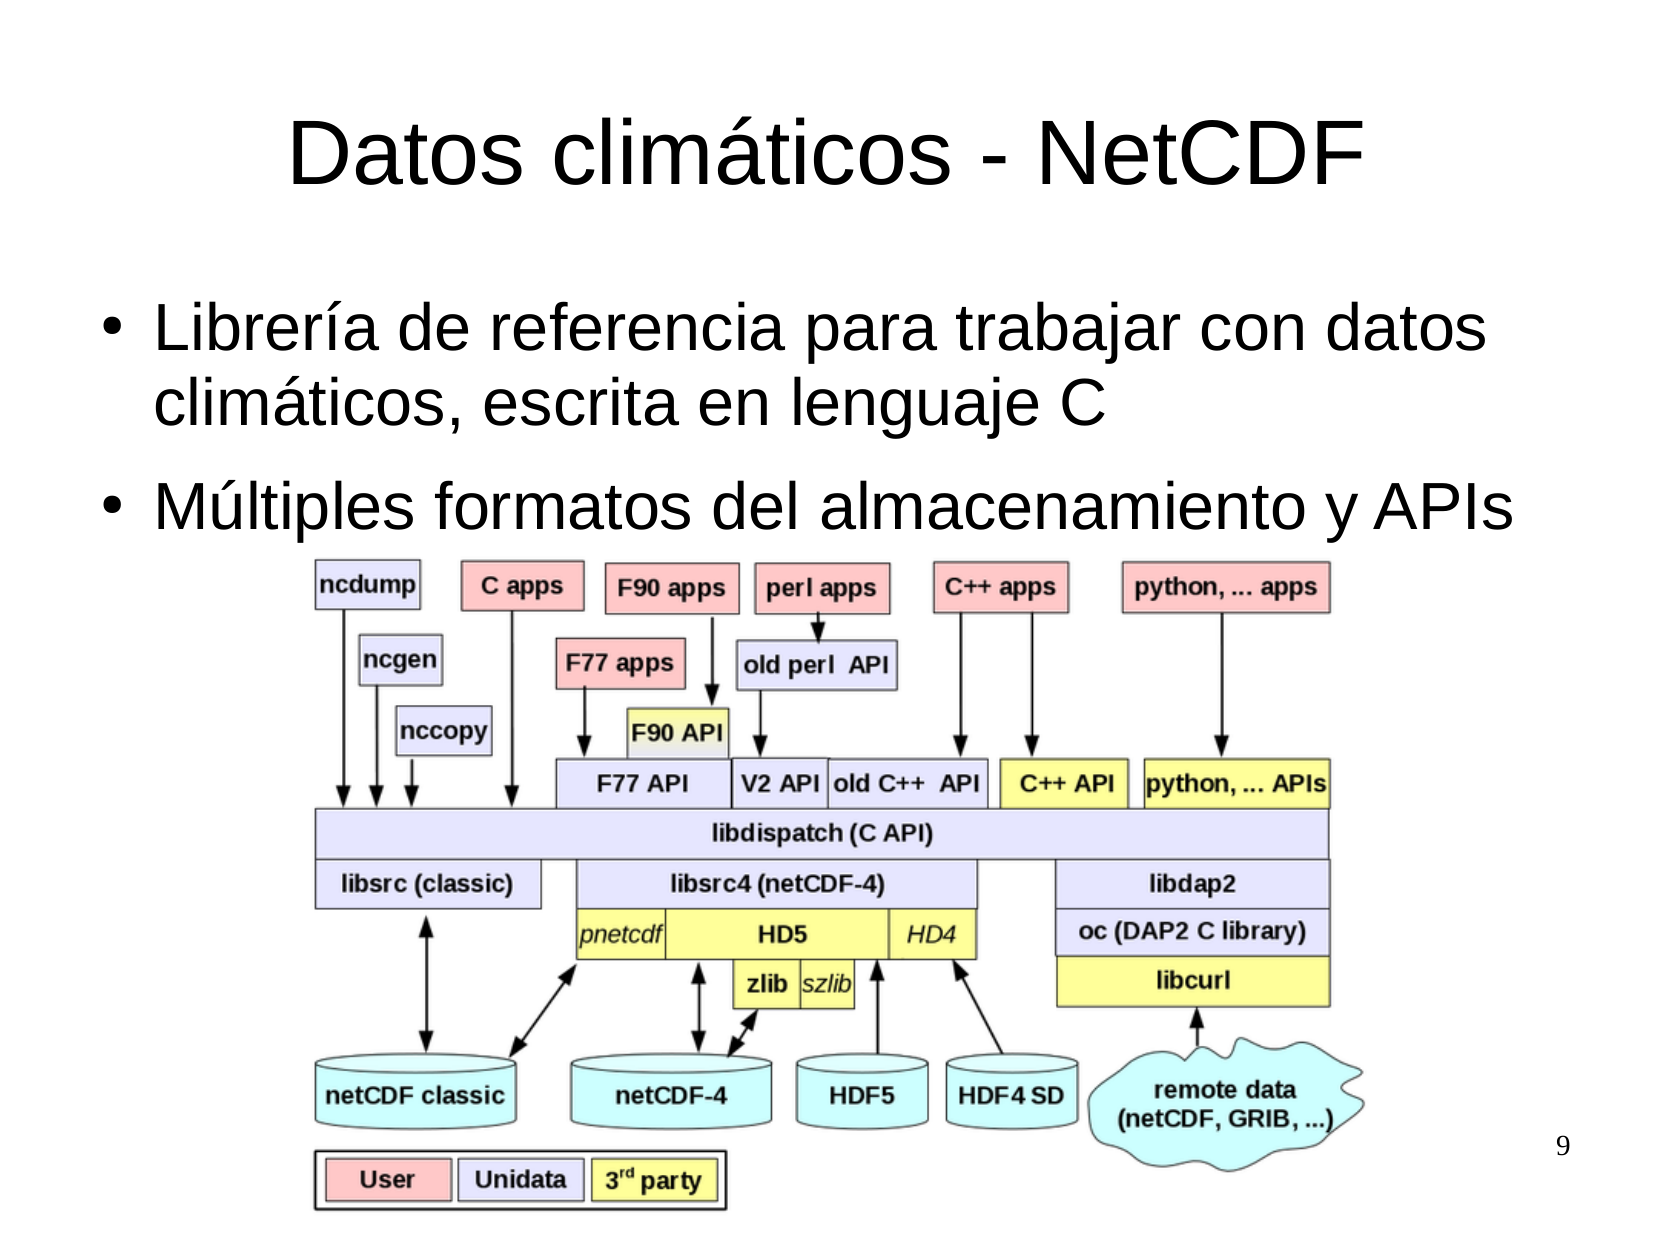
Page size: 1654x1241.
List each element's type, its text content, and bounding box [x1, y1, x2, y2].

list Librería de referencia para trabajar con datos climáticos, escrita en lenguaje C Múltiples formatos del almacenamiento y APIs [82, 290, 1571, 1010]
title Datos climáticos - NetCDF [82, 49, 1571, 257]
picture [275, 555, 1379, 1217]
